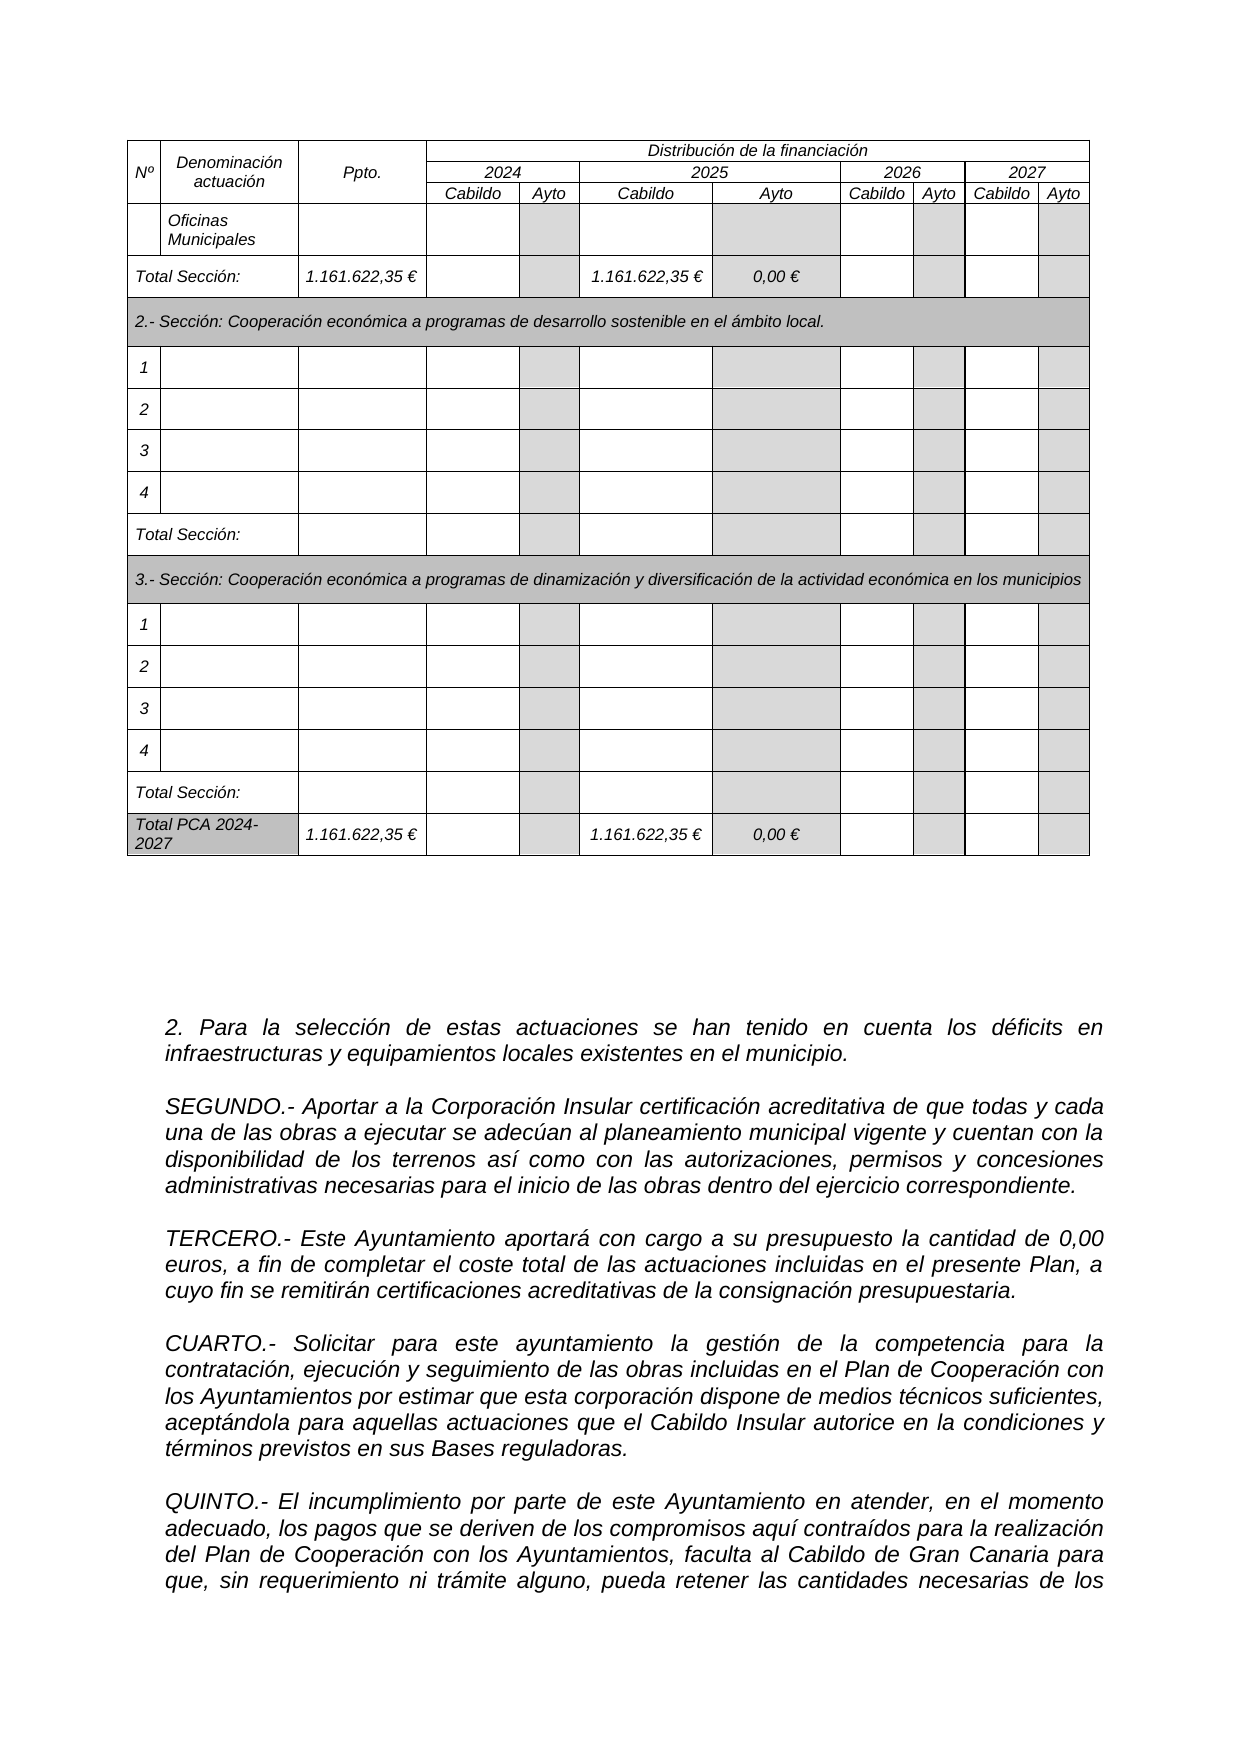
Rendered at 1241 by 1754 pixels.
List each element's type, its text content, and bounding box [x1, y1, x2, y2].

table_cell [914, 730, 964, 771]
table_cell [841, 604, 913, 645]
table_header Nº [128, 141, 160, 203]
table_cell [161, 389, 298, 429]
table_cell [966, 256, 1038, 297]
table_cell [580, 688, 712, 729]
table_cell [914, 389, 964, 429]
table_cell [841, 730, 913, 771]
table_cell [713, 430, 840, 471]
table_cell [713, 688, 840, 729]
table_cell Total Sección: [128, 772, 298, 813]
table_cell [914, 688, 964, 729]
table_cell 3.- Sección: Cooperación económica a programas de dinamización y diversificación de la actividad económica en los municipios [128, 556, 1089, 603]
table_cell [299, 389, 426, 429]
list TERCERO.- Este Ayuntamiento aportará con cargo a su presupuesto la cantidad de 0,00 euros, a fin de completar el coste total de las actuaciones incluidas en el presente Plan, a cuyo fin se remitirán certificaciones acreditativas de la consignación presupuestaria. [165, 1224, 1105, 1304]
table_cell [299, 772, 426, 813]
table_cell [520, 772, 579, 813]
table_cell [427, 772, 519, 813]
table_cell [520, 814, 579, 854]
table_cell [966, 472, 1038, 513]
table_cell Cabildo [427, 183, 519, 203]
table_cell 1.161.622,35 € [299, 814, 426, 854]
table_cell [841, 688, 913, 729]
table_cell [841, 814, 913, 854]
table_cell 1.161.622,35 € [580, 256, 712, 297]
table_cell [299, 604, 426, 645]
table_cell [580, 389, 712, 429]
list QUINTO.- El incumplimiento por parte de este Ayuntamiento en atender, en el momento adecuado, los pagos que se deriven de los compromisos aquí contraídos para la realización del Plan de Cooperación con los Ayuntamientos, faculta al Cabildo de Gran Canaria para que, sin requerimiento ni trámite alguno, pueda retener las cantidades necesarias de los [165, 1488, 1105, 1593]
table_cell [1039, 389, 1089, 429]
table_cell [299, 514, 426, 555]
table_cell [299, 472, 426, 513]
table_cell Oficinas Municipales [161, 204, 298, 255]
table_cell [520, 472, 579, 513]
table_cell [841, 646, 913, 687]
table_cell [966, 514, 1038, 555]
table_cell [1039, 604, 1089, 645]
table_cell 3 [128, 430, 160, 471]
table_cell 2025 [580, 162, 840, 182]
list SEGUNDO.- Aportar a la Corporación Insular certificación acreditativa de que todas y cada una de las obras a ejecutar se adecúan al planeamiento municipal vigente y cuentan con la disponibilidad de los terrenos así como con las autorizaciones, permisos y concesiones administrativas necesarias para el inicio de las obras dentro del ejercicio correspondiente. [165, 1093, 1105, 1198]
table_cell [299, 646, 426, 687]
table_cell Total Sección: [128, 256, 298, 297]
table_cell [966, 604, 1038, 645]
table_cell [520, 514, 579, 555]
table_cell [299, 347, 426, 387]
table_cell 1.161.622,35 € [299, 256, 426, 297]
table_cell 2.- Sección: Cooperación económica a programas de desarrollo sostenible en el ámbito local. [128, 298, 1089, 346]
table_cell [713, 514, 840, 555]
table_cell [427, 389, 519, 429]
table_cell [841, 472, 913, 513]
table_cell [914, 646, 964, 687]
table_cell [1039, 730, 1089, 771]
table_header Ppto. [299, 141, 426, 203]
list CUARTO.- Solicitar para este ayuntamiento la gestión de la competencia para la contratación, ejecución y seguimiento de las obras incluidas en el Plan de Cooperación con los Ayuntamientos por estimar que esta corporación dispone de medios técnicos suficientes, aceptándola para aquellas actuaciones que el Cabildo Insular autorice en la condiciones y términos previstos en sus Bases reguladoras. [165, 1330, 1105, 1462]
table_cell [427, 347, 519, 387]
table_cell 4 [128, 472, 160, 513]
table_cell [299, 204, 426, 255]
table_cell [520, 646, 579, 687]
table_cell 4 [128, 730, 160, 771]
table_cell Ayto [713, 183, 840, 203]
table_cell [966, 646, 1038, 687]
table_cell [580, 347, 712, 387]
table_cell [914, 347, 964, 387]
table_cell [427, 604, 519, 645]
table_cell [966, 688, 1038, 729]
table_cell 2027 [966, 162, 1089, 182]
table_cell 3 [128, 688, 160, 729]
table_cell [841, 389, 913, 429]
table_cell [299, 688, 426, 729]
table_cell [1039, 646, 1089, 687]
table_cell 2 [128, 389, 160, 429]
table_cell [427, 646, 519, 687]
table_cell [914, 814, 964, 854]
table_header Distribución de la financiación [427, 141, 1089, 161]
table_cell [427, 472, 519, 513]
table_cell [1039, 472, 1089, 513]
table_cell [161, 688, 298, 729]
table_cell [914, 430, 964, 471]
table_cell [520, 347, 579, 387]
table_cell Cabildo [841, 183, 913, 203]
table_cell [161, 604, 298, 645]
table_cell [580, 204, 712, 255]
table_cell [966, 772, 1038, 813]
table_cell [161, 730, 298, 771]
table_cell [161, 347, 298, 387]
table_cell [914, 204, 964, 255]
table_cell [841, 430, 913, 471]
table_header Denominación actuación [161, 141, 298, 203]
table_cell [1039, 204, 1089, 255]
table_cell [427, 204, 519, 255]
table_cell [520, 389, 579, 429]
table_cell [713, 604, 840, 645]
table_cell [580, 730, 712, 771]
table_cell [914, 604, 964, 645]
table_cell [128, 204, 160, 255]
table_cell Total Sección: [128, 514, 298, 555]
table_cell 0,00 € [713, 814, 840, 854]
table_cell [914, 256, 964, 297]
table_cell [161, 646, 298, 687]
table_cell [427, 256, 519, 297]
table_cell 0,00 € [713, 256, 840, 297]
table_cell [520, 688, 579, 729]
table_cell [713, 472, 840, 513]
table_cell 2024 [427, 162, 579, 182]
table_cell [580, 604, 712, 645]
table_cell [841, 772, 913, 813]
table_cell [713, 204, 840, 255]
table_cell [580, 772, 712, 813]
table_cell [966, 730, 1038, 771]
table_cell [161, 472, 298, 513]
table_cell [966, 389, 1038, 429]
table_cell [427, 688, 519, 729]
table_cell [1039, 772, 1089, 813]
table_cell [841, 347, 913, 387]
table_cell [966, 347, 1038, 387]
table_cell [427, 430, 519, 471]
table_cell [966, 430, 1038, 471]
table_cell 1.161.622,35 € [580, 814, 712, 854]
table_cell 1 [128, 347, 160, 387]
table_cell Ayto [914, 183, 964, 203]
table_cell [427, 730, 519, 771]
table_cell [580, 430, 712, 471]
table_cell [841, 514, 913, 555]
table_cell Cabildo [580, 183, 712, 203]
table_cell 2 [128, 646, 160, 687]
table_cell [580, 472, 712, 513]
table_cell [427, 814, 519, 854]
table_cell [161, 430, 298, 471]
table_cell Cabildo [966, 183, 1038, 203]
table_cell [520, 604, 579, 645]
table_cell [427, 514, 519, 555]
table_cell 1 [128, 604, 160, 645]
table_cell [713, 772, 840, 813]
table_cell [580, 514, 712, 555]
table_cell [1039, 814, 1089, 854]
table_cell [966, 814, 1038, 854]
table_cell [1039, 430, 1089, 471]
table_cell [1039, 347, 1089, 387]
table_cell [914, 514, 964, 555]
table_cell [713, 646, 840, 687]
table_cell [1039, 256, 1089, 297]
table_cell [520, 204, 579, 255]
table_cell [713, 730, 840, 771]
table_cell Ayto [520, 183, 579, 203]
table_cell Total PCA 2024-2027 [128, 814, 298, 854]
table_cell [520, 256, 579, 297]
table_cell [299, 430, 426, 471]
table_cell [1039, 688, 1089, 729]
table_cell [520, 430, 579, 471]
table_cell [914, 772, 964, 813]
table_cell [299, 730, 426, 771]
table_cell [841, 256, 913, 297]
table_cell [520, 730, 579, 771]
table_cell [1039, 514, 1089, 555]
table_cell 2026 [841, 162, 964, 182]
list 2. Para la selección de estas actuaciones se han tenido en cuenta los déficits en infraestructuras y equipamientos locales existentes en el municipio. [165, 1014, 1105, 1066]
table_cell [713, 389, 840, 429]
table_cell Ayto [1039, 183, 1089, 203]
table_cell [713, 347, 840, 387]
table_cell [966, 204, 1038, 255]
table_cell [914, 472, 964, 513]
table_cell [841, 204, 913, 255]
table_cell [580, 646, 712, 687]
